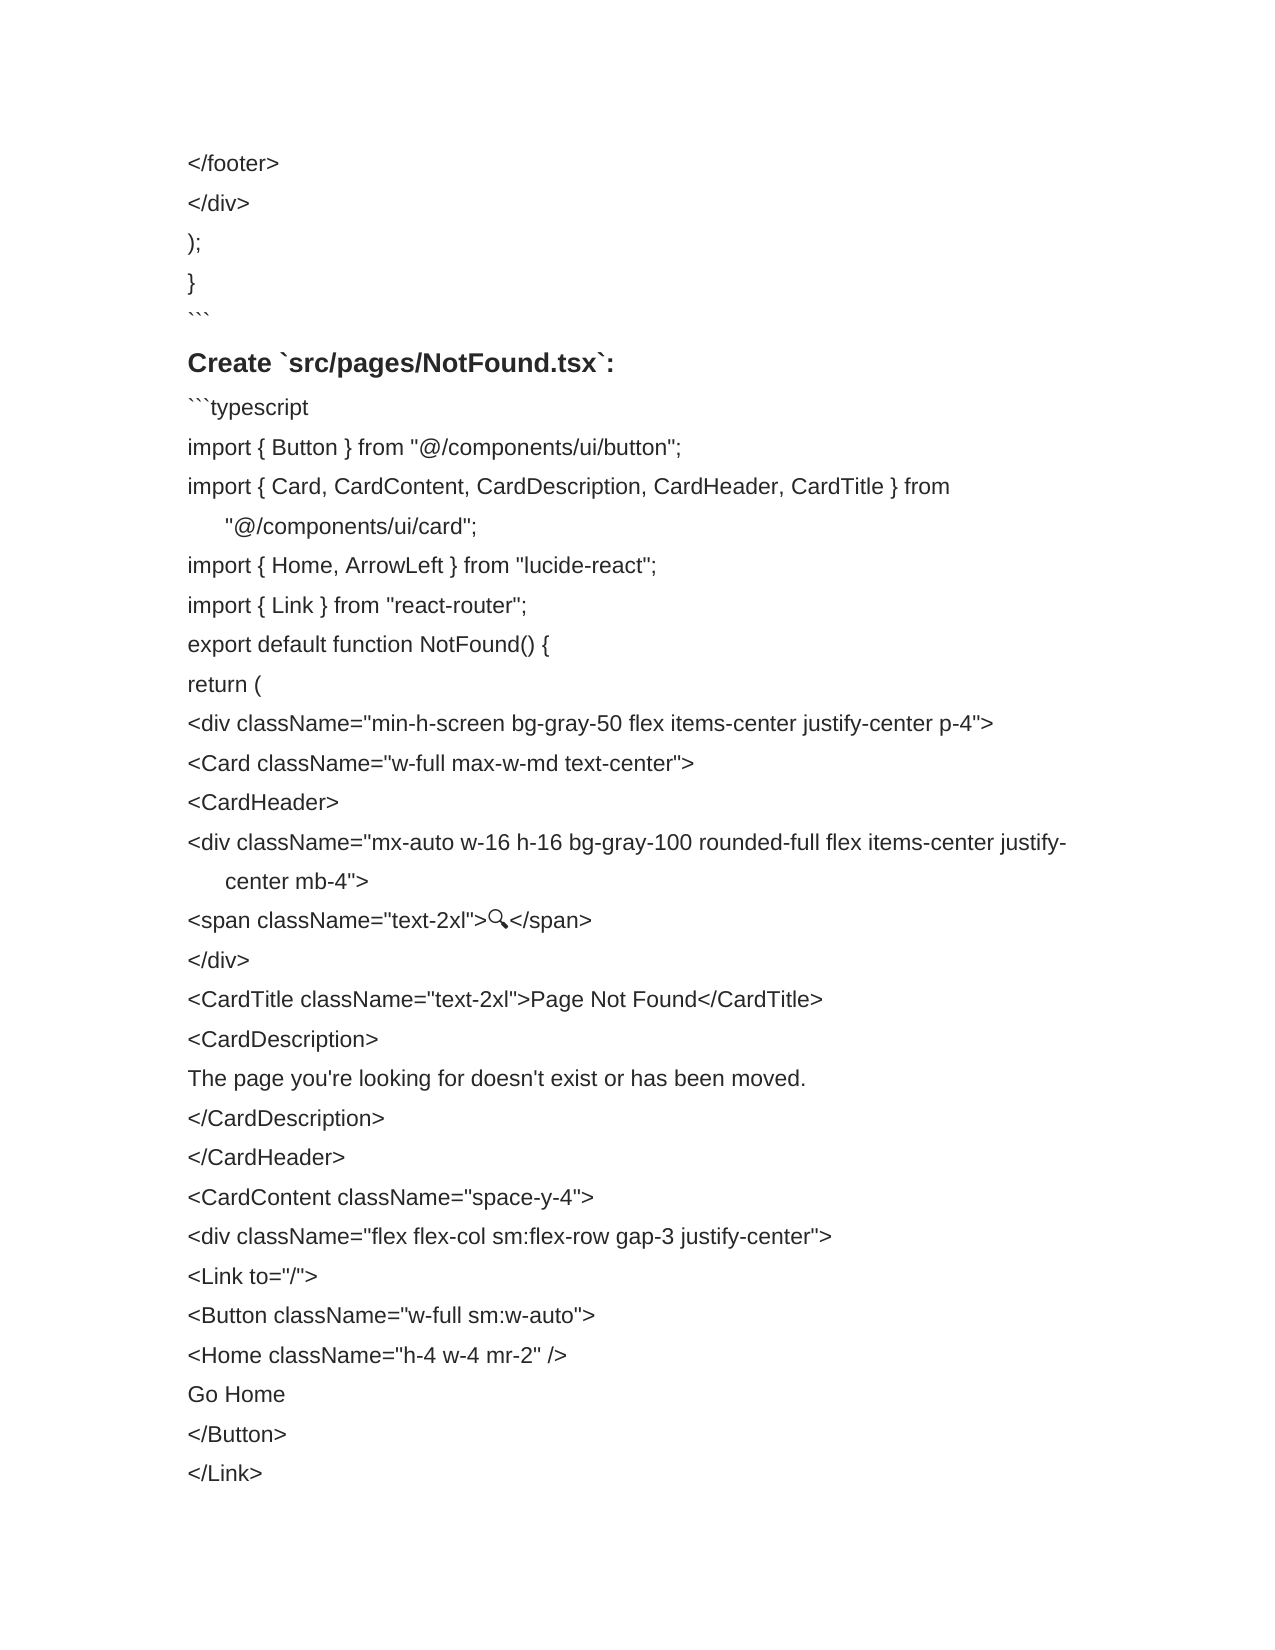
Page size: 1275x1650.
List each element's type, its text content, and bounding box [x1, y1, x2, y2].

list </footer> [187, 150, 1125, 176]
list <CardHeader> [187, 789, 1125, 815]
list <div className="flex flex-col sm:flex-row gap-3 justify-center"> [187, 1223, 1125, 1250]
list </CardDescription> [187, 1105, 1125, 1131]
list Go Home [187, 1381, 1125, 1408]
list <CardContent className="space-y-4"> [187, 1184, 1125, 1210]
list } [187, 268, 1125, 295]
list ); [187, 229, 1125, 255]
list return ( [187, 671, 1125, 697]
list The page you're looking for doesn't exist or has been moved. [187, 1065, 1125, 1092]
list <Card className="w-full max-w-md text-center"> [187, 749, 1125, 776]
list <CardTitle className="text-2xl">Page Not Found</CardTitle> [187, 986, 1125, 1013]
list ``` [187, 308, 1125, 334]
list </Link> [187, 1460, 1125, 1487]
list </Button> [187, 1421, 1125, 1447]
list export default function NotFound() { [187, 631, 1125, 657]
list import { Button } from "@/components/ui/button"; [187, 434, 1125, 460]
list import { Card, CardContent, CardDescription, CardHeader, CardTitle } from "@/components/ui/card"; [187, 473, 1125, 539]
list </CardHeader> [187, 1144, 1125, 1171]
list <div className="mx-auto w-16 h-16 bg-gray-100 rounded-full flex items-center justify-center mb-4"> [187, 828, 1125, 894]
list <Link to="/"> [187, 1263, 1125, 1289]
list <CardDescription> [187, 1026, 1125, 1052]
list import { Home, ArrowLeft } from "lucide-react"; [187, 552, 1125, 578]
list <span className="text-2xl">🔍</span> [187, 907, 1125, 934]
list <Button className="w-full sm:w-auto"> [187, 1302, 1125, 1329]
list import { Link } from "react-router"; [187, 592, 1125, 618]
list </div> [187, 189, 1125, 216]
list ```typescript [187, 394, 1125, 421]
subtitle Create `src/pages/NotFound.tsx`: [187, 347, 1125, 379]
list <Home className="h-4 w-4 mr-2" /> [187, 1342, 1125, 1368]
list <div className="min-h-screen bg-gray-50 flex items-center justify-center p-4"> [187, 710, 1125, 736]
list </div> [187, 947, 1125, 973]
